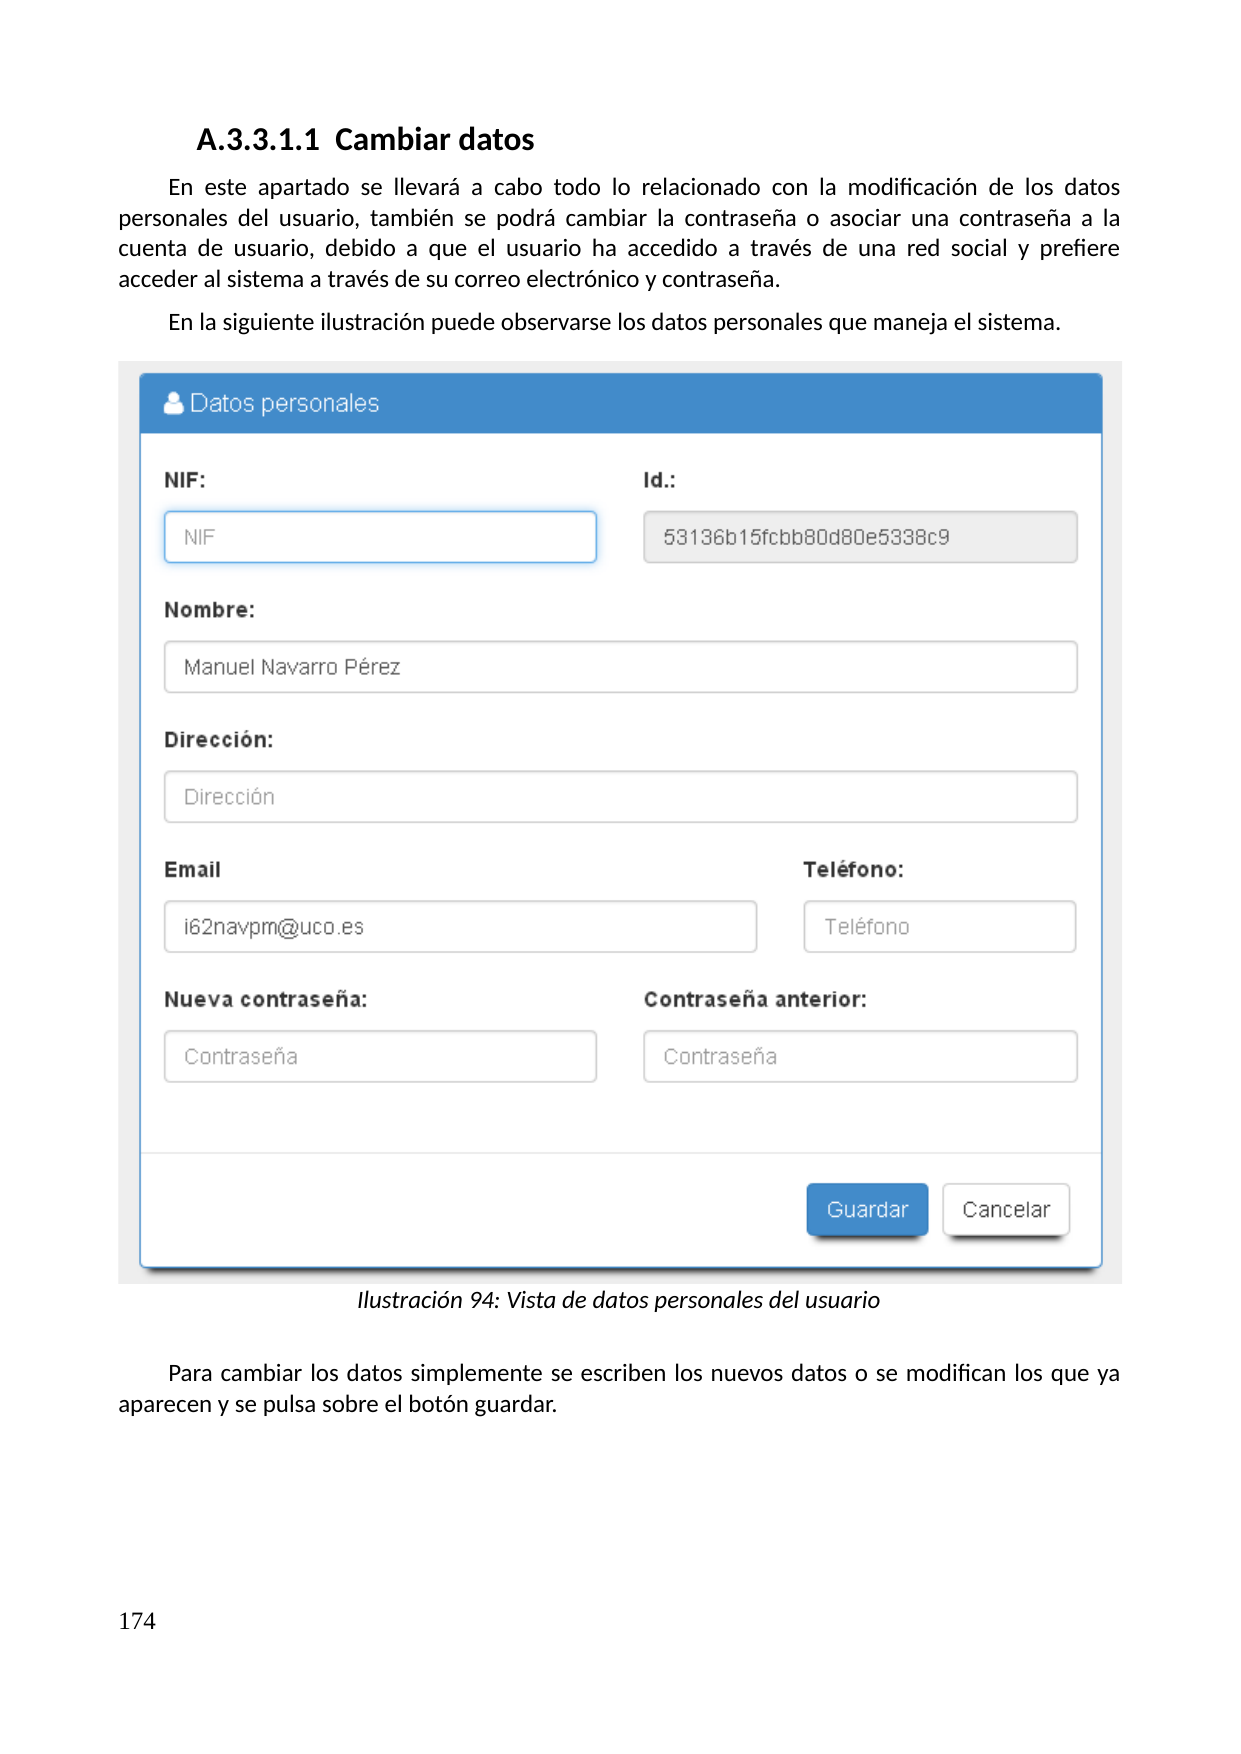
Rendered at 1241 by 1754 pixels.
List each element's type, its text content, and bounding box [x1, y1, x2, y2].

text En la siguiente ilustración puede observarse los datos personales que maneja el sistema. [118, 306, 1122, 336]
text Para cambiar los datos simplemente se escriben los nuevos datos o se modifican los que ya aparecen y se pulsa sobre el botón guardar. [118, 1357, 1122, 1418]
text En este apartado se llevará a cabo todo lo relacionado con la modificación de los datos personales del usuario, también se podrá cambiar la contraseña o asociar una contraseña a la cuenta de usuario, debido a que el usuario ha accedido a través de una red social y prefiere acceder al sistema a través de su correo electrónico y contraseña. [118, 171, 1122, 293]
subtitle Cambiar datos [189, 118, 1122, 159]
text Ilustración 94: Vista de datos personales del usuario [118, 1284, 1122, 1314]
